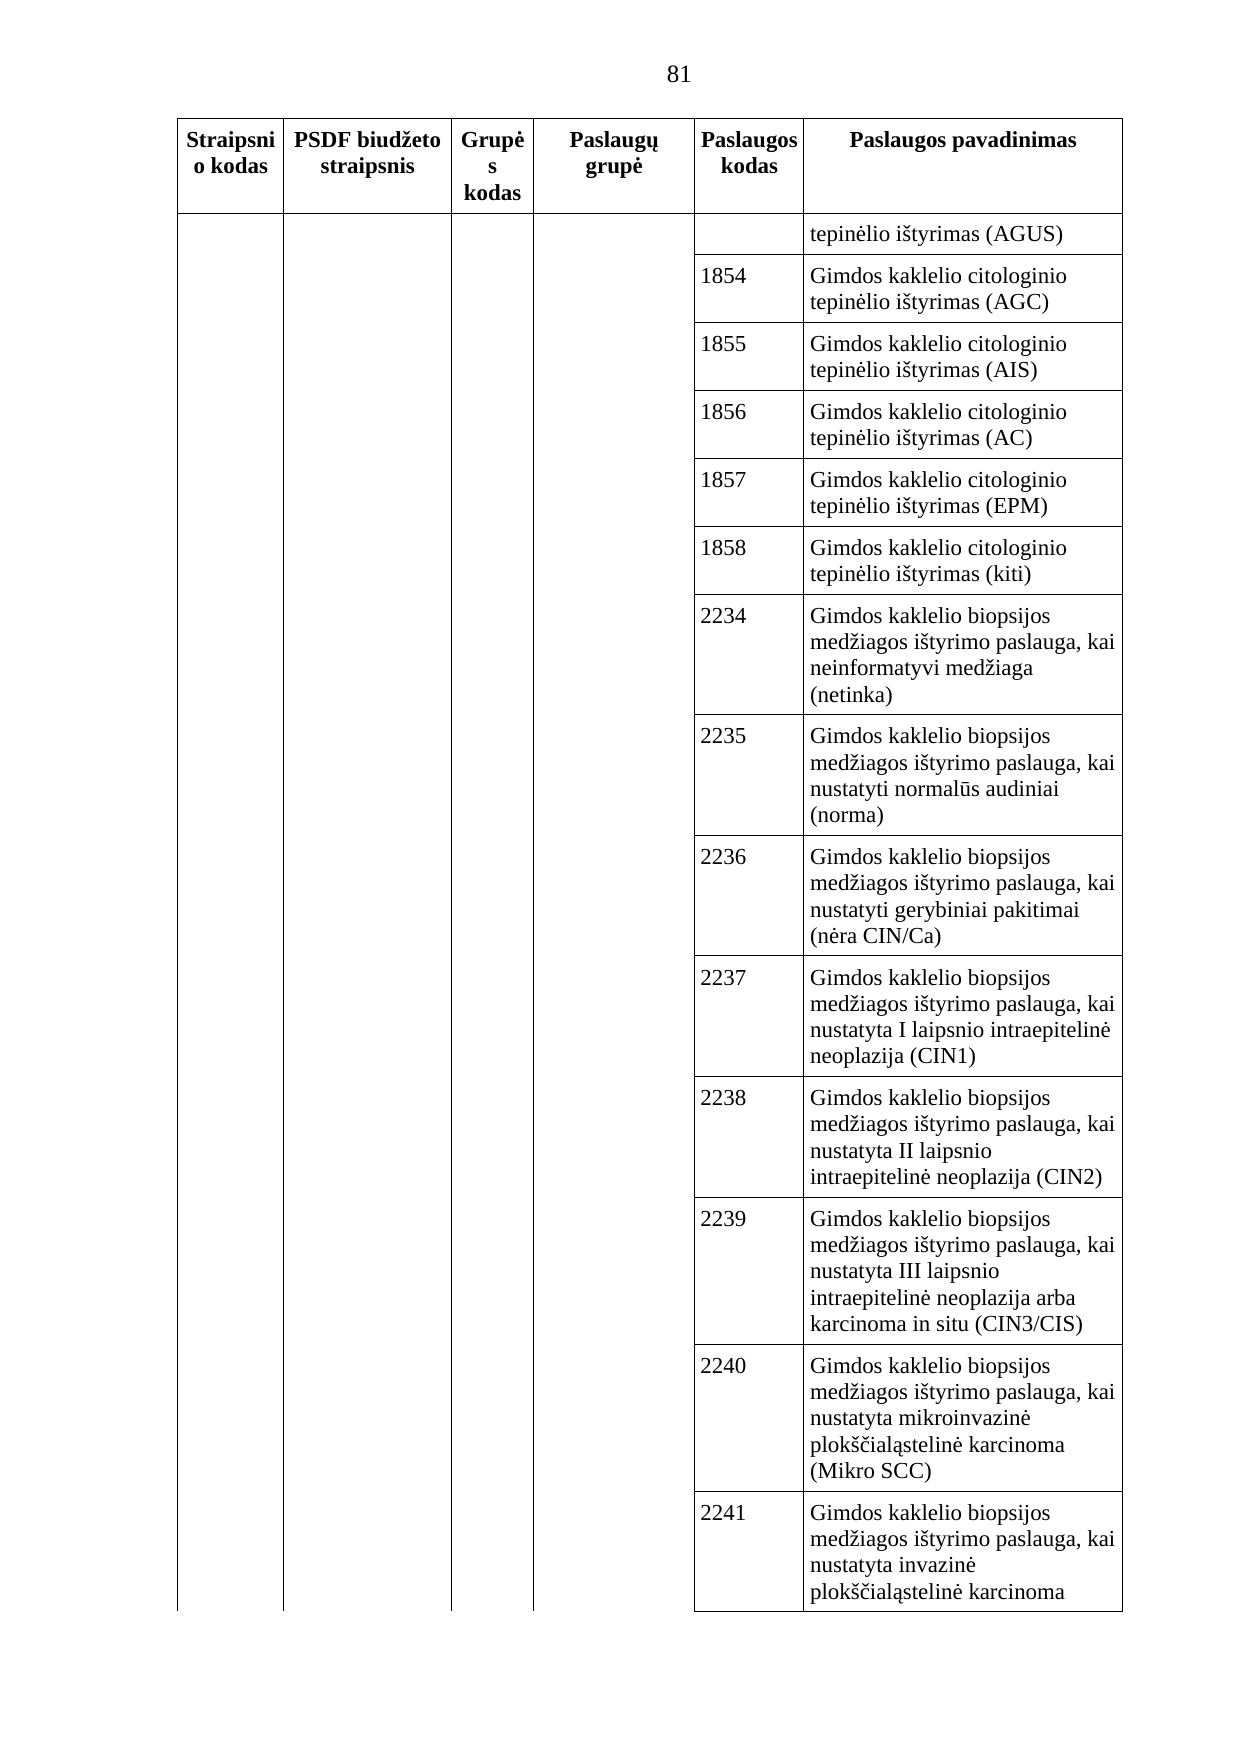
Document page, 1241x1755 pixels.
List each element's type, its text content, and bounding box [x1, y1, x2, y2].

table_cell [534, 322, 694, 390]
table_cell Gimdos kaklelio biopsijos medžiagos ištyrimo paslauga, kai nustatyta mikroinvazinė plokščialąstelinė karcinoma (Mikro SCC) [804, 1345, 1122, 1491]
table_cell [452, 594, 533, 714]
table_cell [178, 1344, 283, 1491]
table_cell [178, 254, 283, 322]
table_cell Gimdos kaklelio citologinio tepinėlio ištyrimas (AIS) [804, 323, 1122, 390]
table_cell [534, 1197, 694, 1344]
table_header Paslaugos pavadinimas [804, 119, 1122, 212]
table_cell 1858 [695, 527, 803, 593]
table_cell [534, 1076, 694, 1197]
table_cell [284, 526, 451, 593]
table_cell [178, 1076, 283, 1197]
table_cell Gimdos kaklelio biopsijos medžiagos ištyrimo paslauga, kai nustatyta II laipsnio intraepitelinė neoplazija (CIN2) [804, 1077, 1122, 1197]
table_cell [284, 214, 451, 254]
table_cell [284, 322, 451, 390]
table_cell Gimdos kaklelio citologinio tepinėlio ištyrimas (EPM) [804, 459, 1122, 526]
table_cell 1855 [695, 323, 803, 390]
table_cell [284, 458, 451, 526]
table_header Grupės kodas [452, 119, 533, 212]
table_cell [452, 214, 533, 254]
table_cell [452, 1344, 533, 1491]
table_cell Gimdos kaklelio citologinio tepinėlio ištyrimas (AC) [804, 391, 1122, 458]
table_header Paslaugos kodas [695, 119, 803, 212]
table_cell 2240 [695, 1345, 803, 1491]
table_header Straipsnio kodas [178, 119, 283, 212]
table_cell tepinėlio ištyrimas (AGUS) [804, 214, 1122, 254]
table_cell 2234 [695, 595, 803, 714]
table_cell Gimdos kaklelio citologinio tepinėlio ištyrimas (kiti) [804, 527, 1122, 593]
table_cell [178, 214, 283, 254]
table_cell [452, 254, 533, 322]
table_cell [534, 955, 694, 1076]
table_cell [178, 322, 283, 390]
table_cell [178, 594, 283, 714]
table_cell [534, 835, 694, 955]
table_cell Gimdos kaklelio biopsijos medžiagos ištyrimo paslauga, kai nustatyti normalūs audiniai (norma) [804, 715, 1122, 835]
table_cell [452, 955, 533, 1076]
table_cell 2239 [695, 1198, 803, 1344]
table_cell [452, 1197, 533, 1344]
table_cell [178, 390, 283, 458]
table_cell [284, 1491, 451, 1611]
table_cell [178, 1491, 283, 1611]
table_cell Gimdos kaklelio biopsijos medžiagos ištyrimo paslauga, kai nustatyti gerybiniai pakitimai (nėra CIN/Ca) [804, 836, 1122, 955]
table_cell [452, 458, 533, 526]
table_cell 2236 [695, 836, 803, 955]
table_cell [178, 714, 283, 835]
table_cell Gimdos kaklelio citologinio tepinėlio ištyrimas (AGC) [804, 255, 1122, 322]
table_cell [284, 594, 451, 714]
table_cell [284, 1076, 451, 1197]
table_header PSDF biudžeto straipsnis [284, 119, 451, 212]
table_cell [284, 835, 451, 955]
table_cell [452, 322, 533, 390]
table_cell [534, 254, 694, 322]
table_cell [284, 1197, 451, 1344]
table_cell [178, 835, 283, 955]
table_cell [534, 390, 694, 458]
table_cell [178, 955, 283, 1076]
table_cell [452, 1076, 533, 1197]
table_cell [452, 390, 533, 458]
table_cell [534, 594, 694, 714]
table_cell [452, 835, 533, 955]
table_cell [534, 214, 694, 254]
table_cell 1857 [695, 459, 803, 526]
table_cell [534, 714, 694, 835]
table_cell Gimdos kaklelio biopsijos medžiagos ištyrimo paslauga, kai neinformatyvi medžiaga (netinka) [804, 595, 1122, 714]
table_header Paslaugų grupė [534, 119, 694, 212]
table_cell [178, 458, 283, 526]
table_cell [284, 1344, 451, 1491]
table_cell [695, 214, 803, 254]
table_cell [534, 526, 694, 593]
table_cell [534, 1344, 694, 1491]
table_cell 2241 [695, 1492, 803, 1611]
table_cell [284, 714, 451, 835]
table_cell [452, 1491, 533, 1611]
table_cell 1856 [695, 391, 803, 458]
table_cell [452, 526, 533, 593]
table_cell Gimdos kaklelio biopsijos medžiagos ištyrimo paslauga, kai nustatyta invazinė plokščialąstelinė karcinoma [804, 1492, 1122, 1611]
table_cell [178, 1197, 283, 1344]
table_cell [284, 955, 451, 1076]
table_cell [178, 526, 283, 593]
table_cell Gimdos kaklelio biopsijos medžiagos ištyrimo paslauga, kai nustatyta I laipsnio intraepitelinė neoplazija (CIN1) [804, 956, 1122, 1076]
table_cell 2238 [695, 1077, 803, 1197]
table_cell [452, 714, 533, 835]
table_cell [534, 458, 694, 526]
table_cell 1854 [695, 255, 803, 322]
table_cell [284, 390, 451, 458]
table_cell [284, 254, 451, 322]
table_cell Gimdos kaklelio biopsijos medžiagos ištyrimo paslauga, kai nustatyta III laipsnio intraepitelinė neoplazija arba karcinoma in situ (CIN3/CIS) [804, 1198, 1122, 1344]
table_cell 2235 [695, 715, 803, 835]
table_cell 2237 [695, 956, 803, 1076]
table_cell [534, 1491, 694, 1611]
